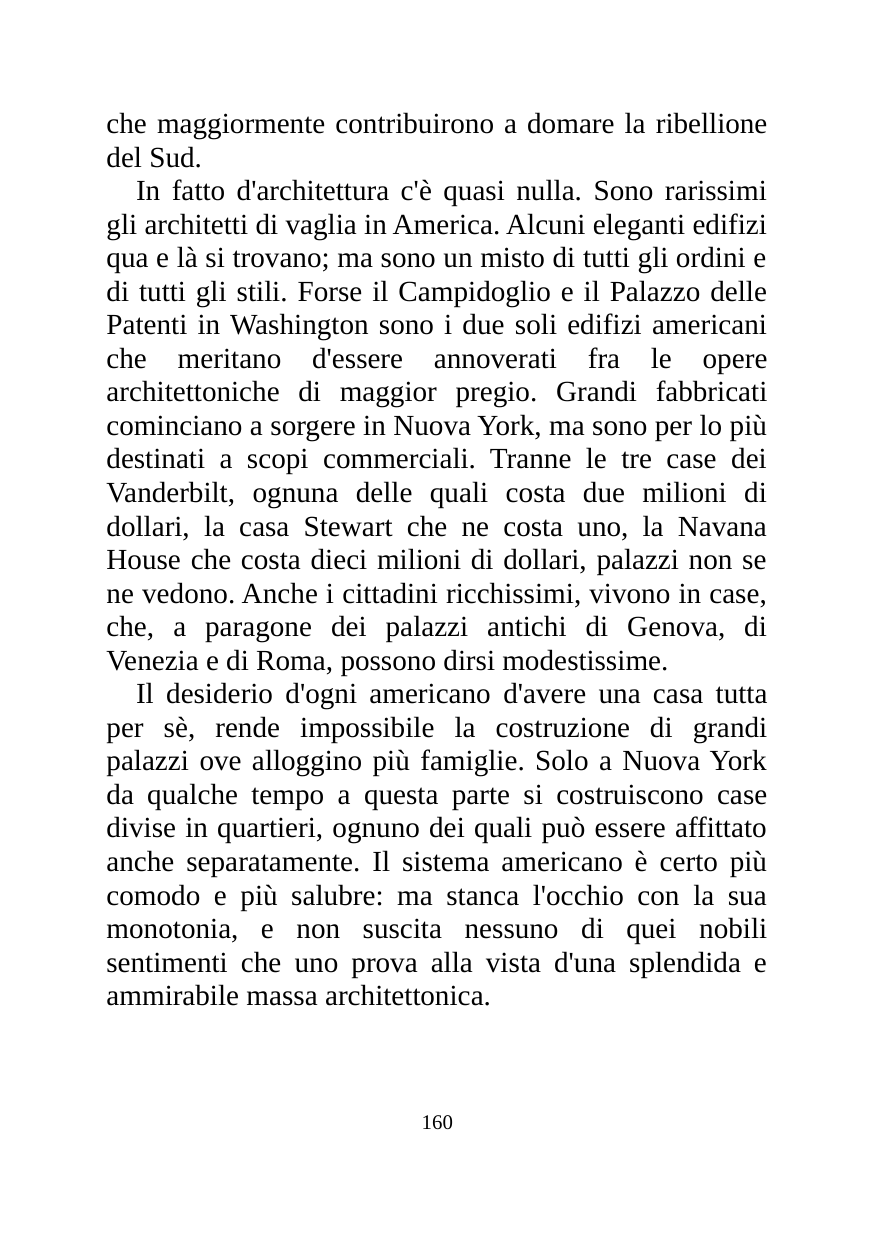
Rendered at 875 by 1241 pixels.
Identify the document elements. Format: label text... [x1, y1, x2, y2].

text Il desiderio d'ogni americano d'avere una casa tutta per sè, rende impossibile la costruzione di grandi palazzi ove alloggino più famiglie. Solo a Nuova York da qualche tempo a questa parte si costruiscono case divise in quartieri, ognuno dei quali può essere affittato anche separatamente. Il sistema americano è certo più comodo e più salubre: ma stanca l'occhio con la sua monotonia, e non suscita nessuno di quei nobili sentimenti che uno prova alla vista d'una splendida e ammirabile massa architettonica. [106, 676, 768, 1012]
text che maggiormente contribuirono a domare la ribellione del Sud. [106, 106, 768, 173]
text In fatto d'architettura c'è quasi nulla. Sono rarissimi gli architetti di vaglia in America. Alcuni eleganti edifizi qua e là si trovano; ma sono un misto di tutti gli ordini e di tutti gli stili. Forse il Campidoglio e il Palazzo delle Patenti in Washington sono i due soli edifizi americani che meritano d'essere annoverati fra le opere architettoniche di maggior pregio. Grandi fabbricati cominciano a sorgere in Nuova York, ma sono per lo più destinati a scopi commerciali. Tranne le tre case dei Vanderbilt, ognuna delle quali costa due milioni di dollari, la casa Stewart che ne costa uno, la Navana House che costa dieci milioni di dollari, palazzi non se ne vedono. Anche i cittadini ricchissimi, vivono in case, che, a paragone dei palazzi antichi di Genova, di Venezia e di Roma, possono dirsi modestissime. [106, 173, 768, 676]
